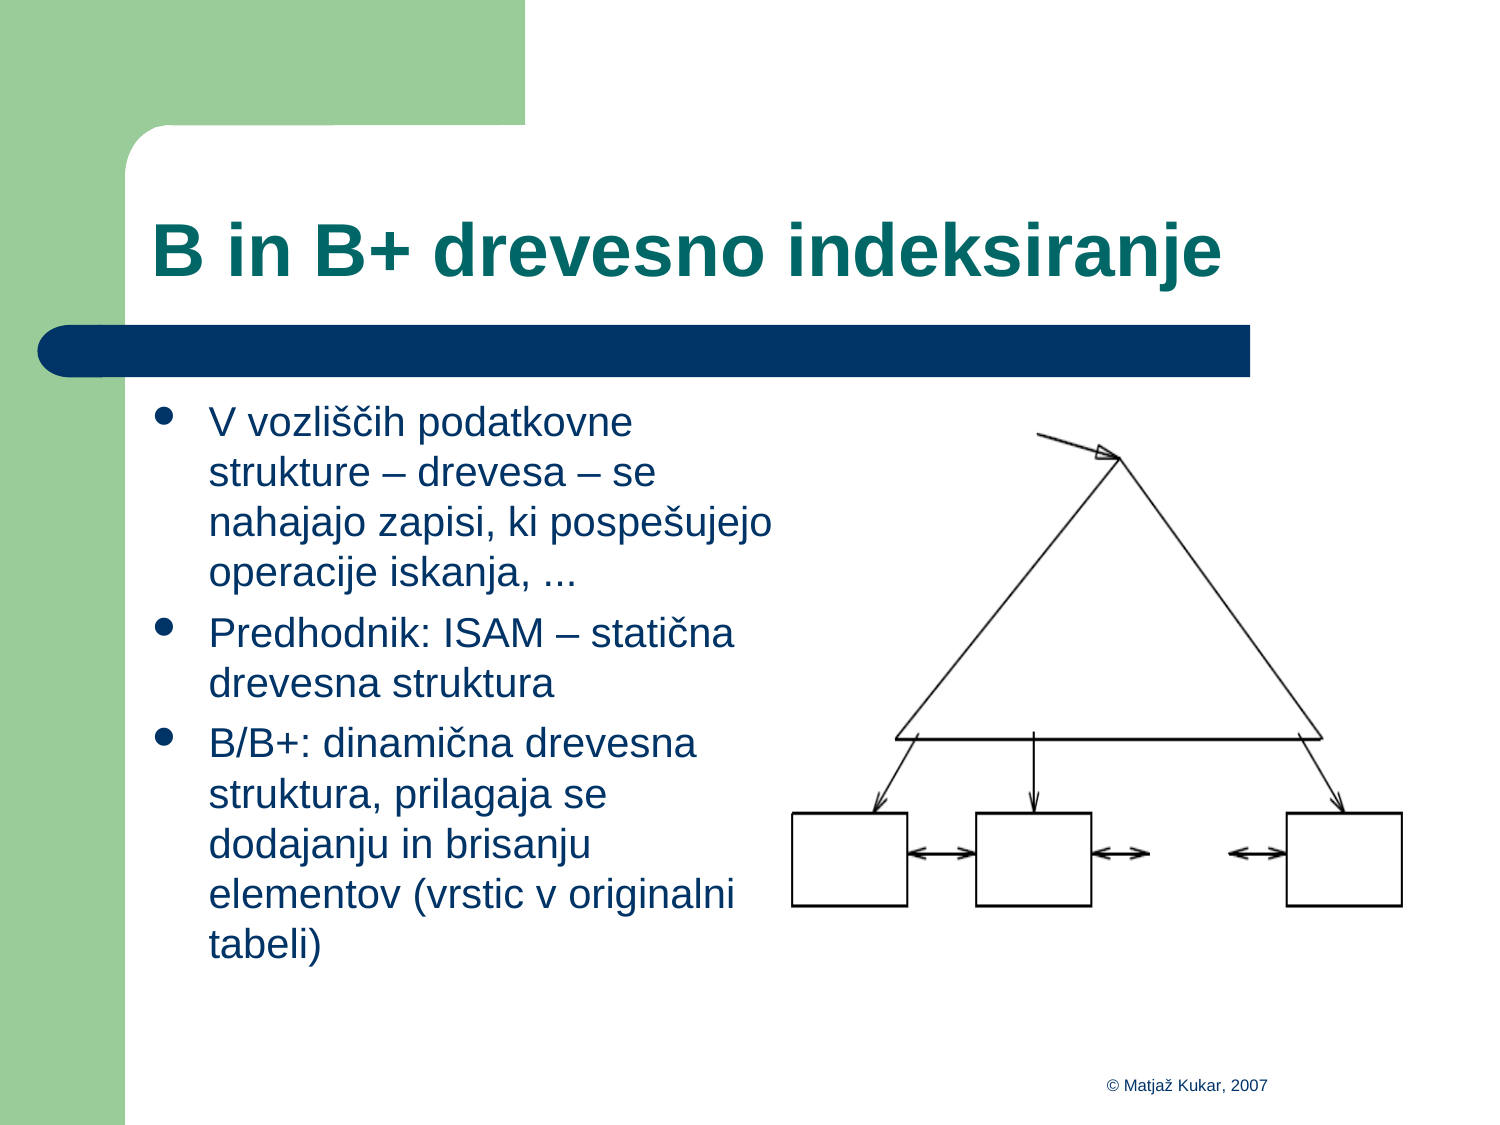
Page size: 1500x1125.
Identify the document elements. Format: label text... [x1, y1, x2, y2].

text_box [787, 425, 1406, 911]
text_box © Matjaž Kukar, 2007 [949, 1025, 1426, 1103]
list V vozliščih podatkovne strukture – drevesa – se nahajajo zapisi, ki pospešujejo operacije iskanja, ... Predhodnik: ISAM – statična drevesna struktura B/B+: dinamična drevesna struktura, prilagaja se dodajanju in brisanju elementov (vrstic v originalni tabeli) [137, 387, 800, 999]
title B in B+ drevesno indeksiranje [136, 136, 1414, 301]
